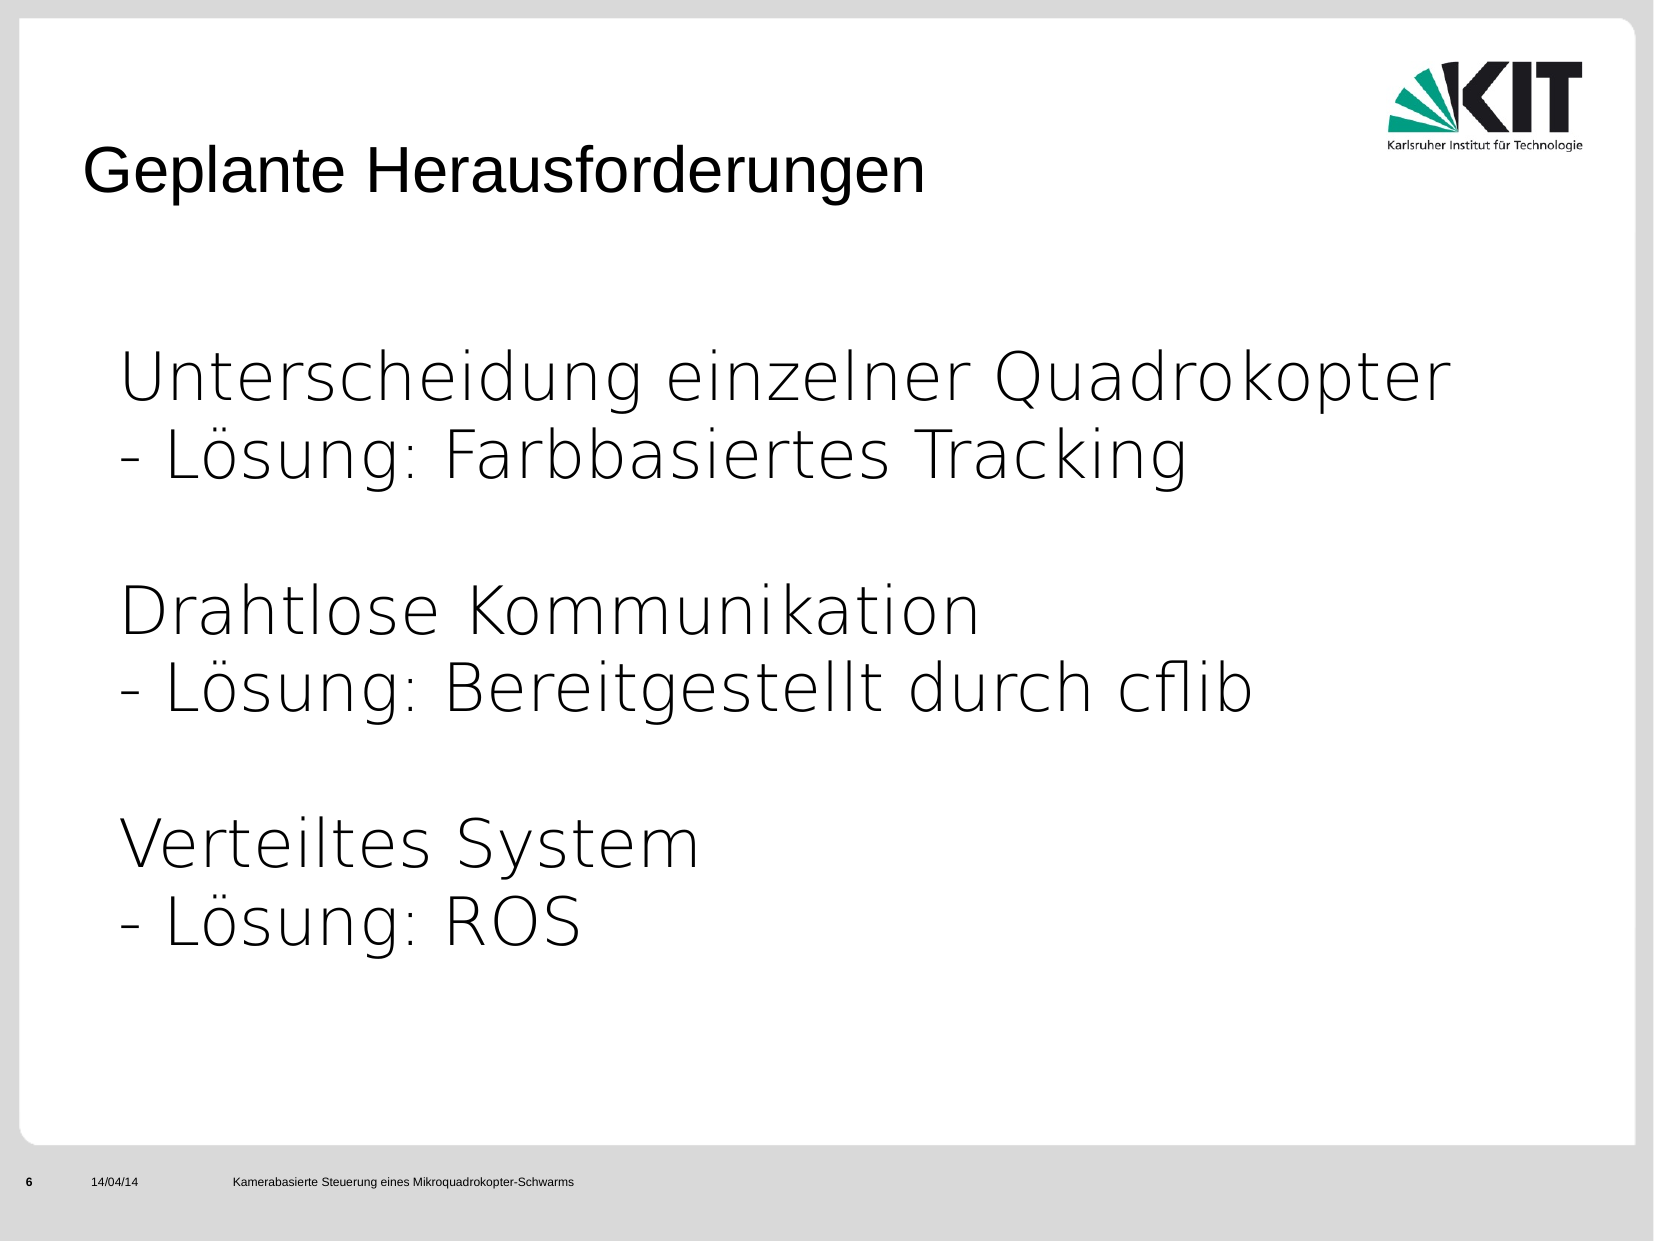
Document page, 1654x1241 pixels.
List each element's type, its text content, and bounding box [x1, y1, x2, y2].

picture [0, 0, 1654, 1241]
subtitle Unterscheidung einzelner Quadrokopter - Lösung: Farbbasiertes Tracking Drahtlose Kommunikation - Lösung: Bereitgestellt durch cflib Verteiltes System - Lösung: ROS [82, 290, 1571, 1010]
title Geplante Herausforderungen [82, 49, 1571, 257]
